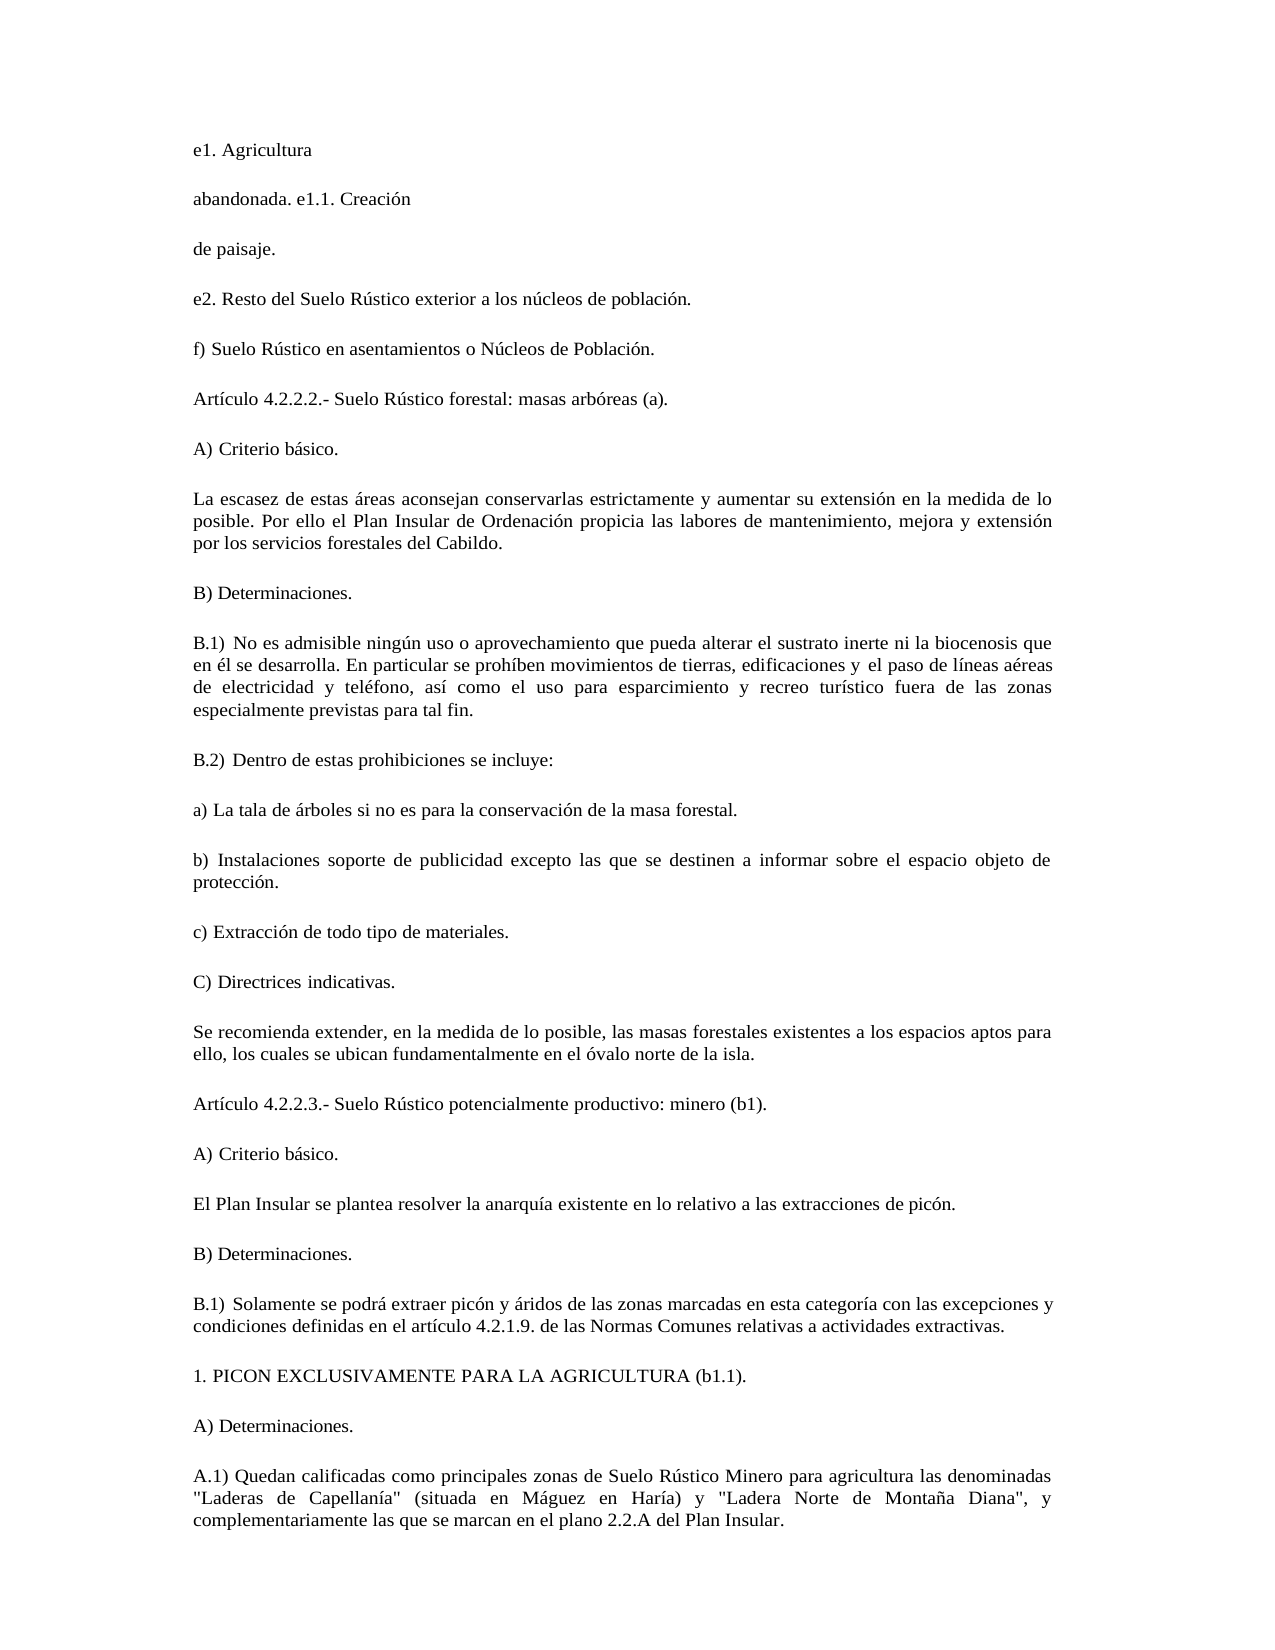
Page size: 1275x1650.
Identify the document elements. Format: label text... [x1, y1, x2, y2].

text El Plan Insular se plantea resolver la anarquía existente en lo relativo a las extracciones de picón. [193, 1193, 1096, 1214]
text Artículo 4.2.2.2.- Suelo Rústico forestal: masas arbóreas (a). [193, 388, 1096, 409]
text e2. Resto del Suelo Rústico exterior a los núcleos de población. [193, 288, 1096, 309]
list Criterio básico. [193, 1143, 1096, 1164]
list Suelo Rústico en asentamientos o Núcleos de Población. [193, 338, 1096, 359]
list La tala de árboles si no es para la conservación de la masa forestal. [193, 799, 1096, 820]
list PICON EXCLUSIVAMENTE PARA LA AGRICULTURA (b1.1). [193, 1365, 1096, 1386]
list Extracción de todo tipo de materiales. [193, 921, 1096, 942]
text La escasez de estas áreas aconsejan conservarlas estrictamente y aumentar su extensión en la medida de lo posible. Por ello el Plan Insular de Ordenación propicia las labores de mantenimiento, mejora y extensión por los servicios forestales del Cabildo. [193, 488, 1053, 554]
list Determinaciones. [193, 582, 1096, 603]
list Quedan calificadas como principales zonas de Suelo Rústico Minero para agricultura las denominadas "Laderas de Capellanía" (situada en Máguez en Haría) y "Ladera Norte de Montaña Diana", y complementariamente las que se marcan en el plano 2.2.A del Plan Insular. [193, 1465, 1054, 1531]
list Criterio básico. [193, 437, 1096, 459]
list Determinaciones. [193, 1415, 1096, 1436]
list Instalaciones soporte de publicidad excepto las que se destinen a informar sobre el espacio objeto de protección. [193, 848, 1053, 892]
list Directrices indicativas. [193, 971, 1096, 992]
list No es admisible ningún uso o aprovechamiento que pueda alterar el sustrato inerte ni la biocenosis que en él se desarrolla. En particular se prohíben movimientos de tierras, edificaciones y el paso de líneas aéreas de electricidad y teléfono, así como el uso para esparcimiento y recreo turístico fuera de las zonas especialmente previstas para tal fin. [193, 632, 1054, 720]
list Solamente se podrá extraer picón y áridos de las zonas marcadas en esta categoría con las excepciones y condiciones definidas en el artículo 4.2.1.9. de las Normas Comunes relativas a actividades extractivas. [193, 1293, 1054, 1337]
text Artículo 4.2.2.3.- Suelo Rústico potencialmente productivo: minero (b1). [193, 1093, 1096, 1115]
list Dentro de estas prohibiciones se incluye: [193, 748, 1096, 770]
text e1. Agricultura abandonada. e1.1. Creación de paisaje. [193, 139, 416, 259]
list Determinaciones. [193, 1243, 1096, 1264]
text Se recomienda extender, en la medida de lo posible, las masas forestales existentes a los espacios aptos para ello, los cuales se ubican fundamentalmente en el óvalo norte de la isla. [193, 1021, 1053, 1064]
